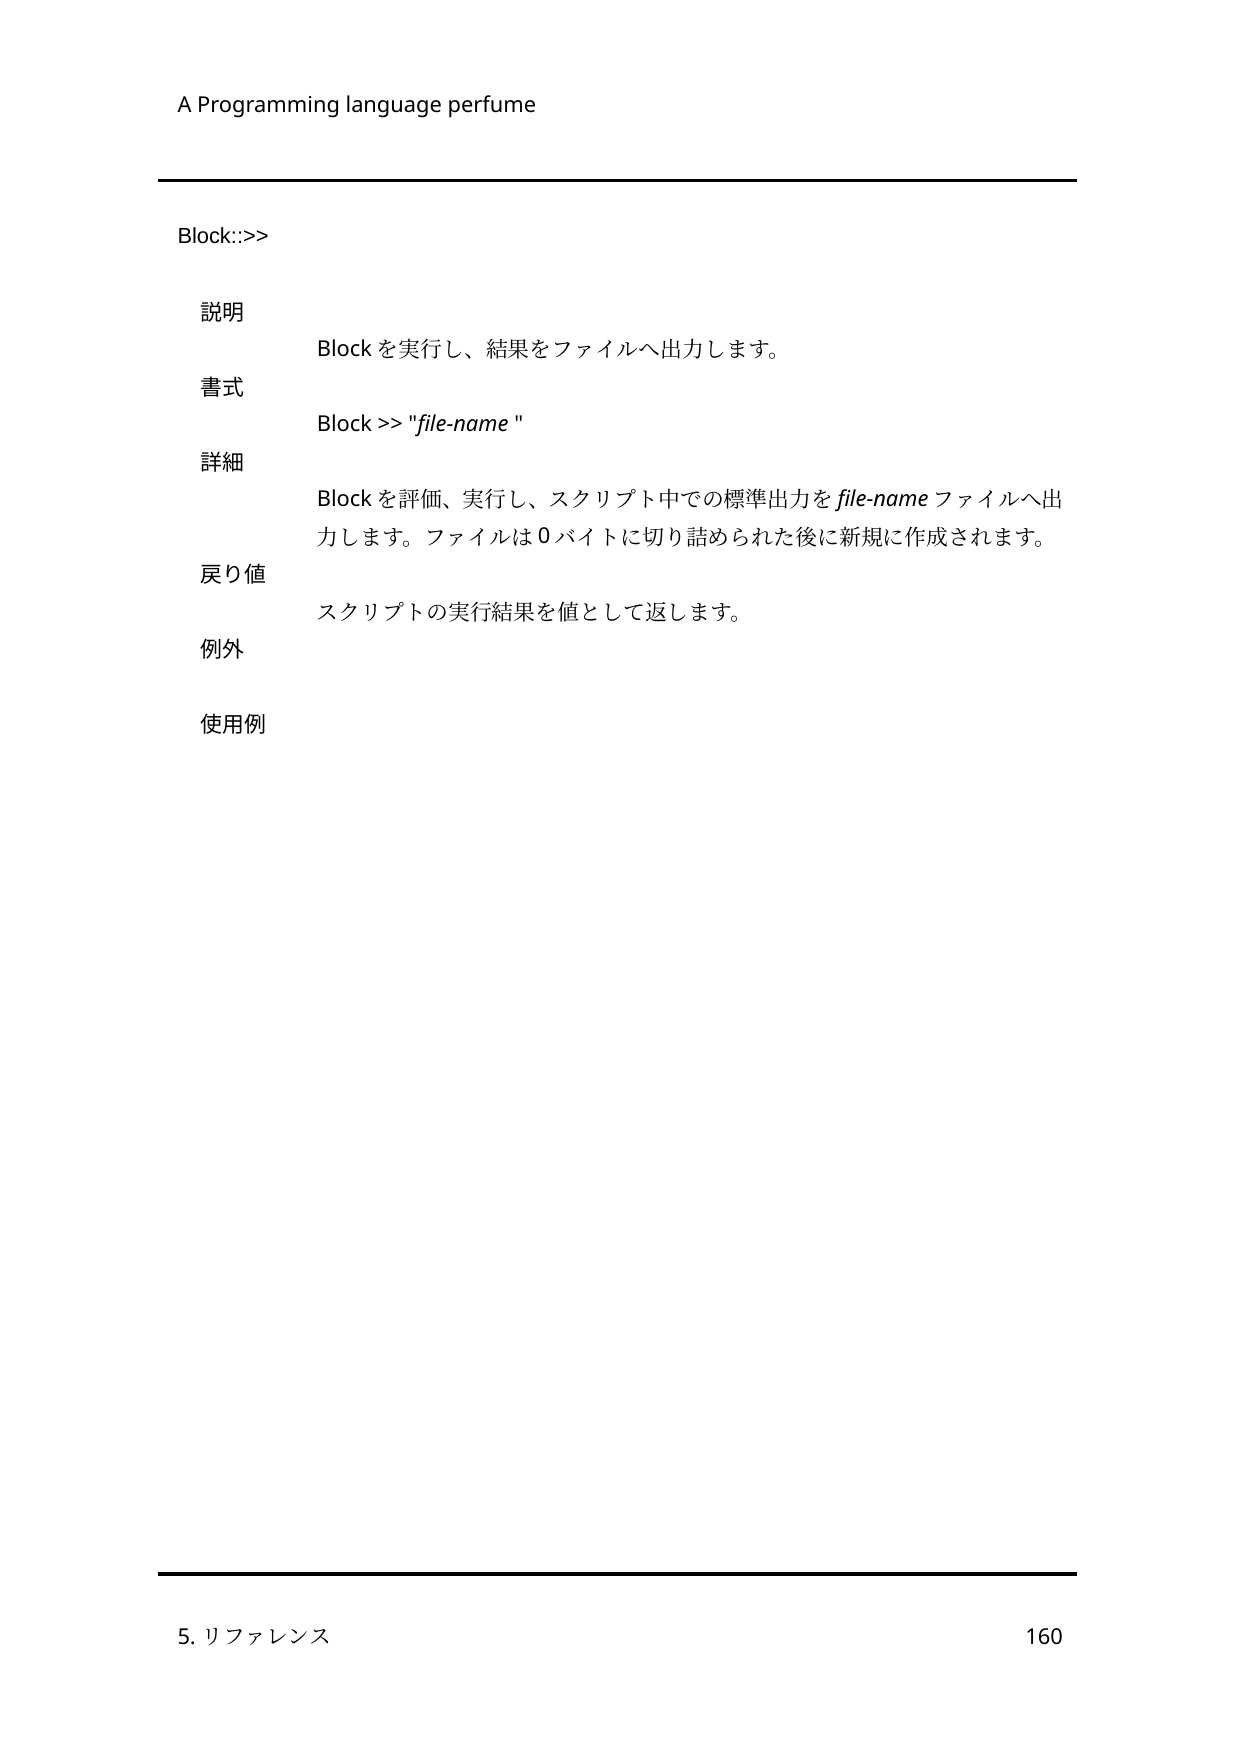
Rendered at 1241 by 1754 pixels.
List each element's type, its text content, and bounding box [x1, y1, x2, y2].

table_cell 例外 [200, 629, 317, 704]
table_cell 戻り値 [200, 554, 317, 629]
table_cell スクリプトの実行結果を値として返します。 [317, 554, 1063, 629]
table_cell 使用例 [200, 704, 317, 779]
table_cell [317, 629, 1063, 704]
table_header Blockを実行し、結果をファイルへ出力します。 [317, 292, 1063, 367]
table_cell 書式 [200, 367, 317, 442]
table_cell 詳細 [200, 442, 317, 554]
table_cell [317, 704, 1063, 779]
table_cell Block >> "file-name " [317, 367, 1063, 442]
table_cell Blockを評価、実行し、スクリプト中での標準出力をfile-nameファイルへ出力します。ファイルは0バイトに切り詰められた後に新規に作成されます。 [317, 442, 1063, 554]
subtitle Block::>> [177, 217, 1063, 254]
table_header 説明 [200, 292, 317, 367]
